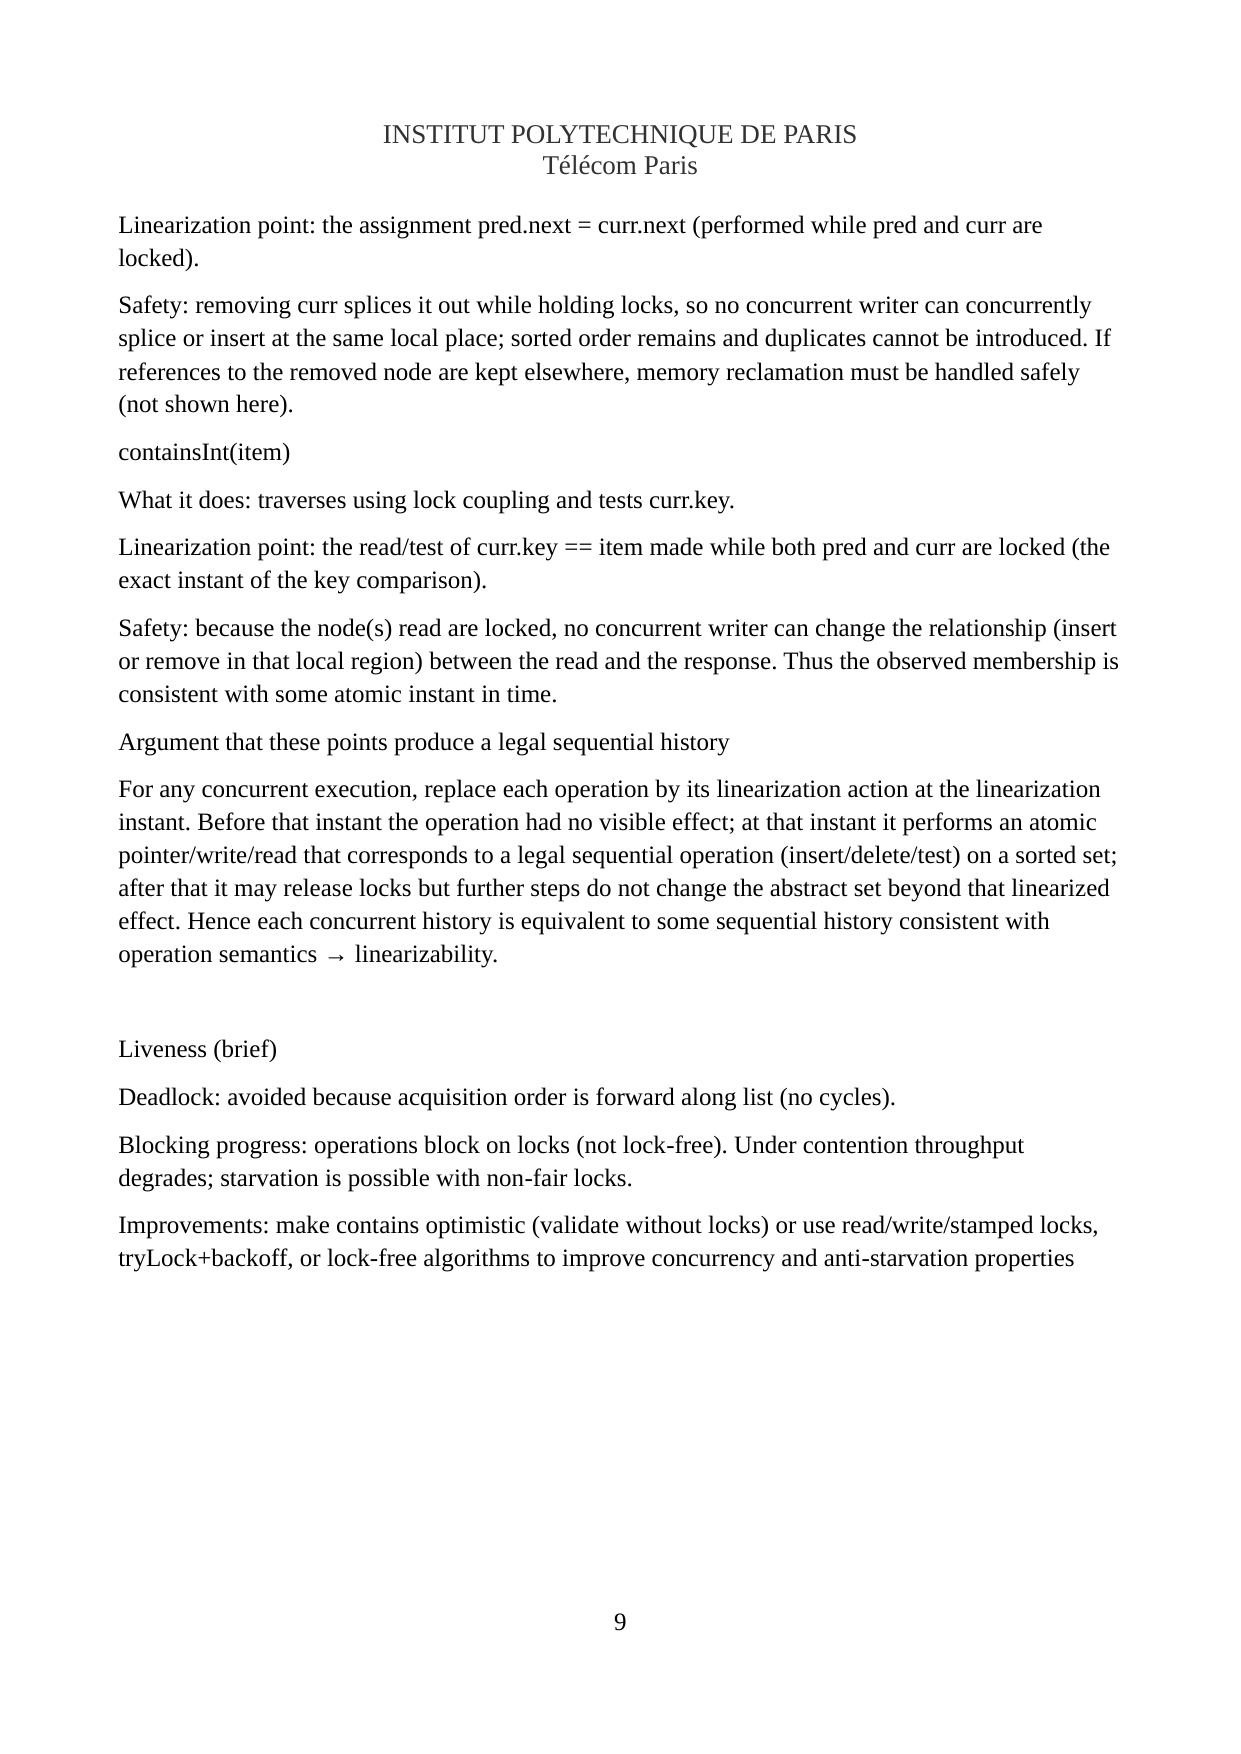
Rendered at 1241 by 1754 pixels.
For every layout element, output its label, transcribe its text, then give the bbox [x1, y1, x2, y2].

text Linearization point: the read/test of curr.key == item made while both pred and curr are locked (the exact instant of the key comparison). [118, 532, 1122, 594]
text Safety: removing curr splices it out while holding locks, so no concurrent writer can concurrently splice or insert at the same local place; sorted order remains and duplicates cannot be introduced. If references to the removed node are kept elsewhere, memory reclamation must be handled safely (not shown here). [118, 291, 1122, 418]
text Argument that these points produce a legal sequential history [118, 727, 1122, 755]
text For any concurrent execution, replace each operation by its linearization action at the linearization instant. Before that instant the operation had no visible effect; at that instant it performs an atomic pointer/write/read that corresponds to a legal sequential operation (insert/delete/test) on a sorted set; after that it may release locks but further steps do not change the abstract set beyond that linearized effect. Hence each concurrent history is equivalent to some sequential history consistent with operation semantics → linearizability. [118, 774, 1122, 968]
text Linearization point: the assignment pred.next = curr.next (performed while pred and curr are locked). [118, 210, 1122, 272]
text Improvements: make contains optimistic (validate without locks) or use read/write/stamped locks, tryLock+backoff, or lock-free algorithms to improve concurrency and anti‑starvation properties [118, 1210, 1122, 1272]
text containsInt(item) [118, 437, 1122, 466]
text Deadlock: avoided because acquisition order is forward along list (no cycles). [118, 1082, 1122, 1111]
text Liveness (brief) [118, 1034, 1122, 1063]
text Safety: because the node(s) read are locked, no concurrent writer can change the relationship (insert or remove in that local region) between the read and the response. Thus the observed membership is consistent with some atomic instant in time. [118, 613, 1122, 708]
text What it does: traverses using lock coupling and tests curr.key. [118, 485, 1122, 513]
text Blocking progress: operations block on locks (not lock‑free). Under contention throughput degrades; starvation is possible with non‑fair locks. [118, 1130, 1122, 1192]
